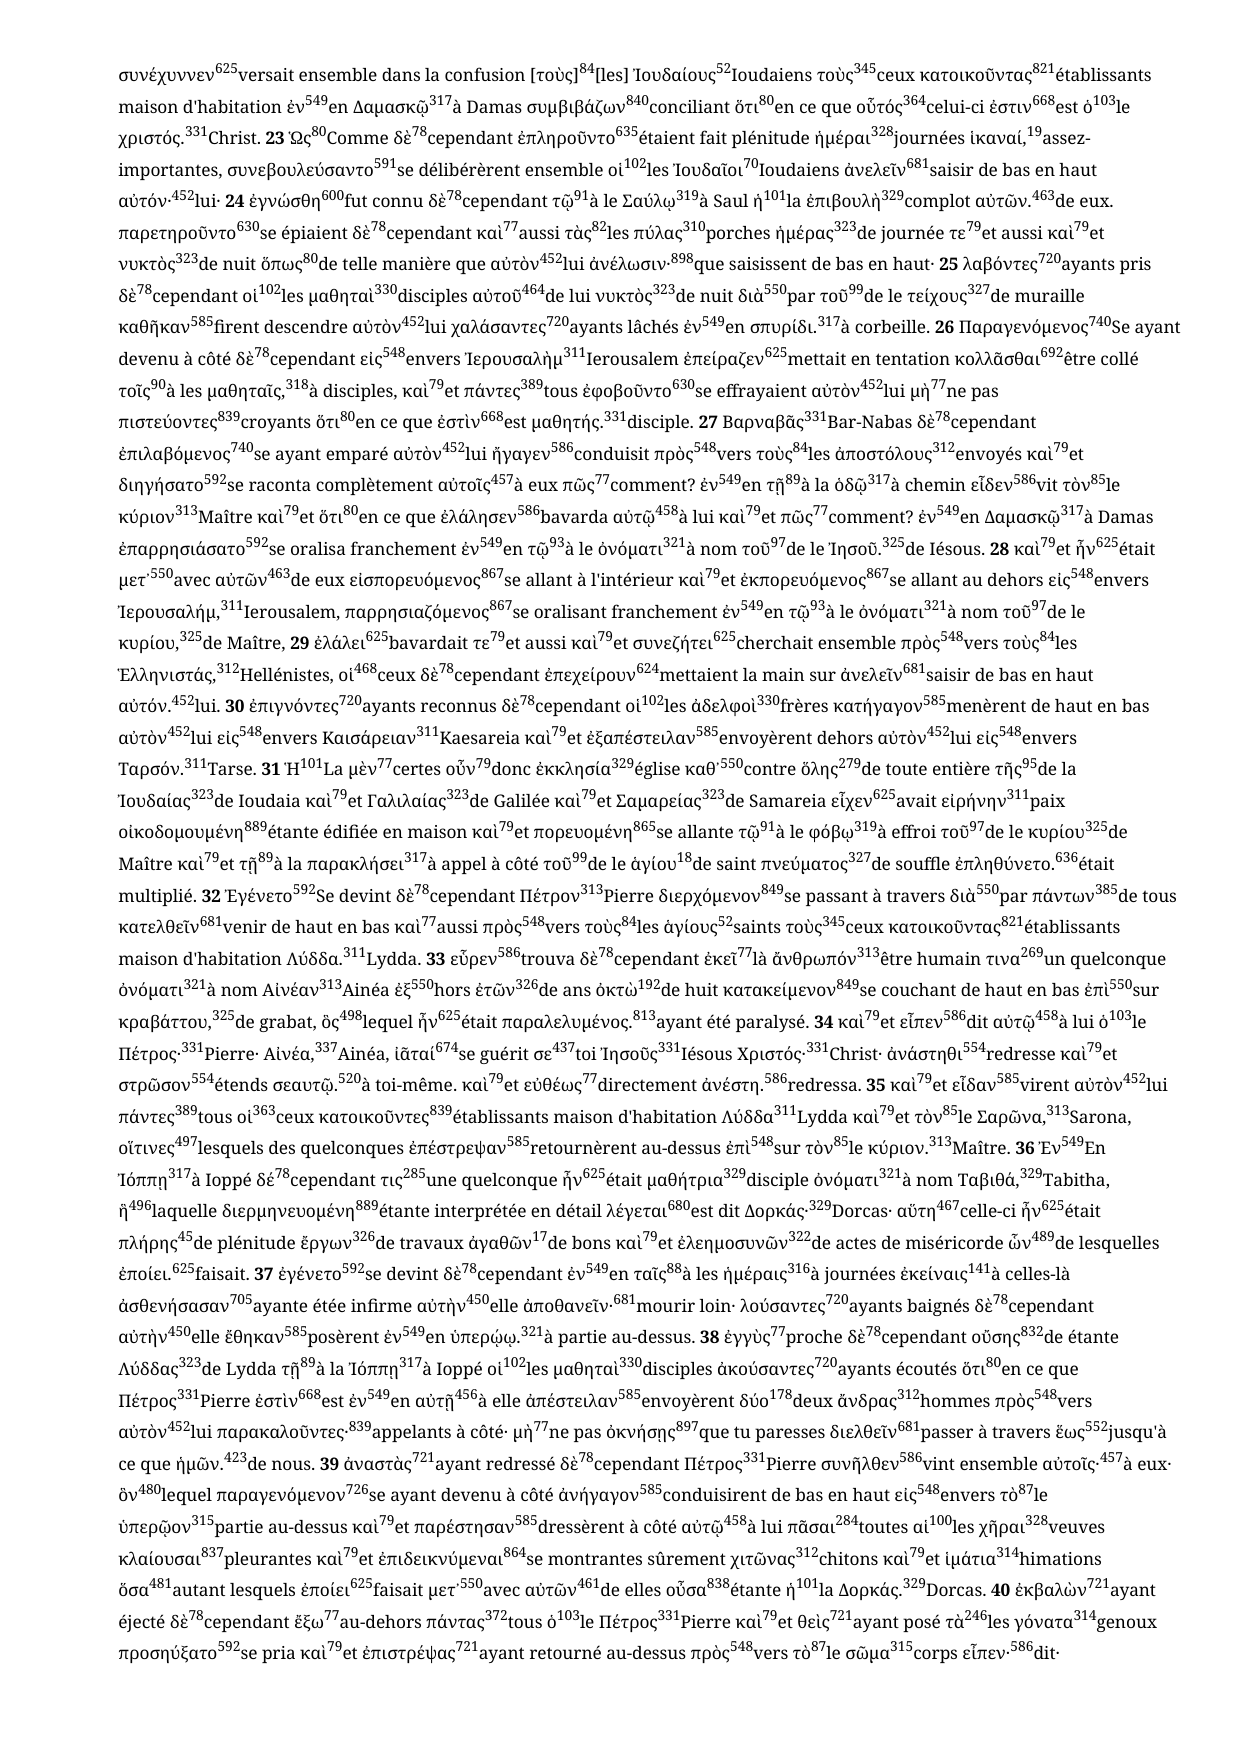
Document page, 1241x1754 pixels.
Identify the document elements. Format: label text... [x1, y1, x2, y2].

text 1 Ὁ103Le δὲ78cependant Σαῦλος331Saul ἔτι77encore ἐμπνέων840inspirant souffle ἀπειλῆς323de menace καὶ79et φόνου325de meurtre εἰς548envers τοὺς84les μαθητὰς312disciples τοῦ97de le κυρίου,325de Maître, προσελθὼν721ayant venu vers τῷ91à le ἀρχιερεῖ319à chef sacrificateur 2 ᾐτήσατο592se demanda παρ᾽550à côté αὐτοῦ464de lui ἐπιστολὰς310épîtres εἰς548envers Δαμασκὸν311Damas πρὸς548vers τὰς82les συναγωγάς,310synagogues, ὅπως80de telle manière que ἐάν80si le cas échéant τινας372des quelconques εὕρῃ899que trouve τῆς95de la ὁδοῦ323de chemin ὄντας,821étants, ἄνδρας312hommes τε79et aussi καὶ79et γυναῖκας,310femmes, δεδεμένους795ayants étés attachés de lien ἀγάγῃ899que conduise εἰς548envers Ἰερουσαλήμ.311Ierousalem. 3 Ἐν549En δὲ78cependant τῷ354à ce πορεύεσθαι690se aller ἐγένετο592se devint αὐτὸν452lui ἐγγίζειν689approcher τῇ89à la Δαμασκῷ,317à Damas, ἐξαίφνης77soudainement τε79et aussi αὐτὸν452lui περιήστραψεν586éclaira autour φῶς333lumière ἐκ550hors τοῦ97de le οὐρανοῦ325de ciel 4 καὶ79et πεσὼν721ayant tombé ἐπὶ548sur τὴν83la γῆν311terre ἤκουσεν586écouta φωνὴν311son de voix λέγουσαν820disante αὐτῷ·458à lui· Σαοὺλ337Saoul Σαούλ,337Saoul, τί399quel με417moi διώκεις;666tu poursuis; 5 εἶπεν586dit δέ·78cependant· τίς410quel εἶ,666tu es, κύριε;337Maître; ὁ469celui δέ·78cependant· ἐγώ431moi εἰμι664je suis Ἰησοῦς331Iésous ὃν480lequel σὺ448toi διώκεις·666tu poursuis· 6 ἀλλ᾽79mais ἀνάστηθι554redresse καὶ79et εἴσελθε554viens à l'intérieur εἰς548envers τὴν83la πόλιν311cité καὶ79et λαληθήσεταί619sera bavardé σοι439à toi ὅ482lequel τί375un quelconque σε437toi δεῖ668attache de lien ποιεῖν.689faire. 7 οἱ102les δὲ78cependant ἄνδρες330hommes οἱ497ceux συνοδεύοντες839cheminants avec αὐτῷ458à lui εἱστήκεισαν658avaient dressé ἐνεοί,70muets, ἀκούοντες839écoutants μὲν79certes τῆς95de la φωνῆς323de son de voix μηδένα373pas un δὲ78cependant θεωροῦντες.839observants. 8 ἠγέρθη600fut éveillé δὲ78cependant Σαῦλος331Saul ἀπὸ550au loin τῆς95de la γῆς,323de terre, ἀνεῳγμένων806de ayants étés ouverts δὲ78cependant τῶν96de les ὀφθαλμῶν324de yeux αὐτοῦ464de lui οὐδὲν375aucun ἔβλεπεν·625regardait· χειραγωγοῦντες839menants en main δὲ78cependant αὐτὸν452lui εἰσήγαγον585conduisirent à l'intérieur εἰς548envers Δαμασκόν.311Damas. 9 καὶ79et ἦν625était ἡμέρας310journées τρεῖς176trois μὴ77ne pas βλέπων840regardant καὶ79et οὐκ77non ἔφαγεν586mangea οὐδὲ79non cependant ἔπιεν.586but. 10 Ἦν625Était δέ78cependant τις287un quelconque μαθητὴς331disciple ἐν549en Δαμασκῷ317à Damas ὀνόματι321à nom Ἁνανίας,331Ananias, καὶ79et εἶπεν586dit πρὸς548vers αὐτὸν452lui ἐν549en ὁράματι321à vision ὁ103le κύριος·331Maître· Ἁνανία.337Ananias. ὁ469celui δὲ78cependant εἶπεν·586dit· ἰδοὺ306voici ἐγώ,431moi, κύριε.337Maître. 11 ὁ103le δὲ78cependant κύριος331Maître πρὸς548vers αὐτόν·452lui· ἀναστὰς721ayant redressé πορεύθητι563sois allé ἐπὶ548sur τὴν83la ῥύμην311rue τὴν344celle καλουμένην873étante appelée Εὐθεῖαν30Directe καὶ79et ζήτησον554cherche ἐν549en οἰκίᾳ317à maison d'habitation Ἰούδα325de Iouda Σαῦλον313Saul ὀνόματι321à nom Ταρσέα·313De Tarse· ἰδοὺ306voici γὰρ79car προσεύχεται674se prie 12 καὶ79et εἶδεν586vit ἄνδρα313homme [ἐν549[en ὁράματι]321à vision] Ἁνανίαν313Ananias ὀνόματι321à nom εἰσελθόντα707ayant venu à l'intérieur καὶ79et ἐπιθέντα707ayant surposé αὐτῷ458à lui [τὰς]242[les] χεῖρας310mains ὅπως80de telle manière que ἀναβλέψῃ.899que regarde de bas en haut. 13 ἀπεκρίθη600fut répondu δὲ78cependant Ἁνανίας·331Ananias· κύριε,337Maître, ἤκουσα582j'écoutai ἀπὸ550au loin πολλῶν383de nombreux περὶ550autour τοῦ97de le ἀνδρὸς325de homme τούτου150de celui-ci ὅσα296autant lesquels κακὰ54malicieux τοῖς90à les ἁγίοις58à saints σου442de toi ἐποίησεν586fit ἐν549en Ἰερουσαλήμ·317à Ierousalem· 14 καὶ79et ὧδε77ici ἔχει668a ἐξουσίαν311autorité παρὰ550à côté τῶν96de les ἀρχιερέων324de chefs sacrificateurs δῆσαι681attacher de lien πάντας372tous τοὺς345ceux ἐπικαλουμένους848se surnommants τὸ87le ὄνομά315nom σου.442de toi. 15 εἶπεν586dit δὲ78cependant πρὸς548vers αὐτὸν452lui ὁ103le κύριος·331Maître· πορεύου,574te va, ὅτι80en ce que σκεῦος333ustensile ἐκλογῆς323de élection ἐστίν668est μοι420à moi οὗτος364celui-ci τοῦ360de ce βαστάσαι681mettre en charge τὸ87le ὄνομά315nom μου424de moi ἐνώπιον552en devant ἐθνῶν326de ethnies τε79et aussi καὶ77aussi βασιλέων324de rois υἱῶν324de fils τε79et aussi Ἰσραήλ·325de Israël· 16 ἐγὼ431moi γὰρ79car ὑποδείξω602je montrerai en dessous αὐτῷ458à lui ὅσα481autant lesquels δεῖ668attache de lien αὐτὸν452lui ὑπὲρ550au-dessus τοῦ99de le ὀνόματός327de nom μου424de moi παθεῖν.681souffrir. 17 Ἀπῆλθεν586Éloigna δὲ78cependant Ἁνανίας331Ananias καὶ79et εἰσῆλθεν586vint à l'intérieur εἰς548envers τὴν83la οἰκίαν311maison d'habitation καὶ79et ἐπιθεὶς721ayant surposé ἐπ᾽548sur αὐτὸν452lui τὰς242les χεῖρας310mains εἶπεν·586dit· Σαοὺλ337Saoul ἀδελφέ,337frère, ὁ103le κύριος331Maître ἀπέσταλκέν642a envoyé με,417moi, Ἰησοῦς331Iésous ὁ364celui ὀφθείς760ayant été vu σοι439à toi ἐν549en τῇ89à la ὁδῷ317à chemin ᾗ484à laquelle ἤρχου,629tu te venais, ὅπως80de telle manière que ἀναβλέψῃς897que tu regardes de bas en haut καὶ79et πλησθῇς909que tu sois rempli πνεύματος327de souffle ἁγίου.18de saint. 18 καὶ79et εὐθέως77directement ἀπέπεσαν585tombèrent loin αὐτοῦ464de lui ἀπὸ550au loin τῶν96de les ὀφθαλμῶν324de yeux ὡς80comme λεπίδες,328écailles, ἀνέβλεψέν586regarda de bas en haut τε79et aussi καὶ79et ἀναστὰς721ayant redressé ἐβαπτίσθη600fut baptisé 19 καὶ79et λαβὼν721ayant pris τροφὴν311nourriture ἐνισχύθη.600fut fortifié intérieurement. Ἐγένετο592Se devint δὲ78cependant μετὰ550avec τῶν96de les ἐν549en Δαμασκῷ317à Damas μαθητῶν324de disciples ἡμέρας310journées τινὰς266des quelconques 20 καὶ79et εὐθέως77directement ἐν549en ταῖς88à les συναγωγαῖς316à synagogues ἐκήρυσσεν625annonçait τὸν85le Ἰησοῦν313Iésous ὅτι80en ce que οὗτός364celui-ci ἐστιν668est ὁ103le υἱὸς331fils τοῦ97de le θεοῦ.325de Dieu. 21 ἐξίσταντο630se extasiaient δὲ78cependant πάντες389tous οἱ363ceux ἀκούοντες839écoutants καὶ79et ἔλεγον·624disaient· οὐχ340non οὗτός364celui-ci ἐστιν668est ὁ364celui πορθήσας721ayant ravagé εἰς548envers Ἰερουσαλὴμ311Ierousalem τοὺς345ceux ἐπικαλουμένους848se surnommants τὸ87le ὄνομα315nom τοῦτο,140ce-ci, καὶ79et ὧδε77ici εἰς548envers τοῦτο348ce-ci ἐληλύθει659avait venu ἵνα80afin que δεδεμένους795ayants étés attachés de lien αὐτοὺς451eux ἀγάγῃ899que conduise ἐπὶ548sur τοὺς84les ἀρχιερεῖς;312chefs sacrificateurs; 22 Σαῦλος331Saul δὲ78cependant μᾶλλον77davantage ἐνεδυναμοῦτο636était fortifié dans καὶ79et συνέχυννεν625versait ensemble dans la confusion [τοὺς]84[les] Ἰουδαίους52Ioudaiens τοὺς345ceux κατοικοῦντας821établissants maison d'habitation ἐν549en Δαμασκῷ317à Damas συμβιβάζων840conciliant ὅτι80en ce que οὗτός364celui-ci ἐστιν668est ὁ103le χριστός.331Christ. 23 Ὡς80Comme δὲ78cependant ἐπληροῦντο635étaient fait plénitude ἡμέραι328journées ἱκαναί,19assez-importantes, συνεβουλεύσαντο591se délibérèrent ensemble οἱ102les Ἰουδαῖοι70Ioudaiens ἀνελεῖν681saisir de bas en haut αὐτόν·452lui· 24 ἐγνώσθη600fut connu δὲ78cependant τῷ91à le Σαύλῳ319à Saul ἡ101la ἐπιβουλὴ329complot αὐτῶν.463de eux. παρετηροῦντο630se épiaient δὲ78cependant καὶ77aussi τὰς82les πύλας310porches ἡμέρας323de journée τε79et aussi καὶ79et νυκτὸς323de nuit ὅπως80de telle manière que αὐτὸν452lui ἀνέλωσιν·898que saisissent de bas en haut· 25 λαβόντες720ayants pris δὲ78cependant οἱ102les μαθηταὶ330disciples αὐτοῦ464de lui νυκτὸς323de nuit διὰ550par τοῦ99de le τείχους327de muraille καθῆκαν585firent descendre αὐτὸν452lui χαλάσαντες720ayants lâchés ἐν549en σπυρίδι.317à corbeille. 26 Παραγενόμενος740Se ayant devenu à côté δὲ78cependant εἰς548envers Ἰερουσαλὴμ311Ierousalem ἐπείραζεν625mettait en tentation κολλᾶσθαι692être collé τοῖς90à les μαθηταῖς,318à disciples, καὶ79et πάντες389tous ἐφοβοῦντο630se effrayaient αὐτὸν452lui μὴ77ne pas πιστεύοντες839croyants ὅτι80en ce que ἐστὶν668est μαθητής.331disciple. 27 Βαρναβᾶς331Bar-Nabas δὲ78cependant ἐπιλαβόμενος740se ayant emparé αὐτὸν452lui ἤγαγεν586conduisit πρὸς548vers τοὺς84les ἀποστόλους312envoyés καὶ79et διηγήσατο592se raconta complètement αὐτοῖς457à eux πῶς77comment? ἐν549en τῇ89à la ὁδῷ317à chemin εἶδεν586vit τὸν85le κύριον313Maître καὶ79et ὅτι80en ce que ἐλάλησεν586bavarda αὐτῷ458à lui καὶ79et πῶς77comment? ἐν549en Δαμασκῷ317à Damas ἐπαρρησιάσατο592se oralisa franchement ἐν549en τῷ93à le ὀνόματι321à nom τοῦ97de le Ἰησοῦ.325de Iésous. 28 καὶ79et ἦν625était μετ᾽550avec αὐτῶν463de eux εἰσπορευόμενος867se allant à l'intérieur καὶ79et ἐκπορευόμενος867se allant au dehors εἰς548envers Ἰερουσαλήμ,311Ierousalem, παρρησιαζόμενος867se oralisant franchement ἐν549en τῷ93à le ὀνόματι321à nom τοῦ97de le κυρίου,325de Maître, 29 ἐλάλει625bavardait τε79et aussi καὶ79et συνεζήτει625cherchait ensemble πρὸς548vers τοὺς84les Ἑλληνιστάς,312Hellénistes, οἱ468ceux δὲ78cependant ἐπεχείρουν624mettaient la main sur ἀνελεῖν681saisir de bas en haut αὐτόν.452lui. 30 ἐπιγνόντες720ayants reconnus δὲ78cependant οἱ102les ἀδελφοὶ330frères κατήγαγον585menèrent de haut en bas αὐτὸν452lui εἰς548envers Καισάρειαν311Kaesareia καὶ79et ἐξαπέστειλαν585envoyèrent dehors αὐτὸν452lui εἰς548envers Ταρσόν.311Tarse. 31 Ἡ101La μὲν77certes οὖν79donc ἐκκλησία329église καθ᾽550contre ὅλης279de toute entière τῆς95de la Ἰουδαίας323de Ioudaia καὶ79et Γαλιλαίας323de Galilée καὶ79et Σαμαρείας323de Samareia εἶχεν625avait εἰρήνην311paix οἰκοδομουμένη889étante édifiée en maison καὶ79et πορευομένη865se allante τῷ91à le φόβῳ319à effroi τοῦ97de le κυρίου325de Maître καὶ79et τῇ89à la παρακλήσει317à appel à côté τοῦ99de le ἁγίου18de saint πνεύματος327de souffle ἐπληθύνετο.636était multiplié. 32 Ἐγένετο592Se devint δὲ78cependant Πέτρον313Pierre διερχόμενον849se passant à travers διὰ550par πάντων385de tous κατελθεῖν681venir de haut en bas καὶ77aussi πρὸς548vers τοὺς84les ἁγίους52saints τοὺς345ceux κατοικοῦντας821établissants maison d'habitation Λύδδα.311Lydda. 33 εὗρεν586trouva δὲ78cependant ἐκεῖ77là ἄνθρωπόν313être humain τινα269un quelconque ὀνόματι321à nom Αἰνέαν313Ainéa ἐξ550hors ἐτῶν326de ans ὀκτὼ192de huit κατακείμενον849se couchant de haut en bas ἐπὶ550sur κραβάττου,325de grabat, ὃς498lequel ἦν625était παραλελυμένος.813ayant été paralysé. 34 καὶ79et εἶπεν586dit αὐτῷ458à lui ὁ103le Πέτρος·331Pierre· Αἰνέα,337Ainéa, ἰᾶταί674se guérit σε437toi Ἰησοῦς331Iésous Χριστός·331Christ· ἀνάστηθι554redresse καὶ79et στρῶσον554étends σεαυτῷ.520à toi-même. καὶ79et εὐθέως77directement ἀνέστη.586redressa. 35 καὶ79et εἶδαν585virent αὐτὸν452lui πάντες389tous οἱ363ceux κατοικοῦντες839établissants maison d'habitation Λύδδα311Lydda καὶ79et τὸν85le Σαρῶνα,313Sarona, οἵτινες497lesquels des quelconques ἐπέστρεψαν585retournèrent au-dessus ἐπὶ548sur τὸν85le κύριον.313Maître. 36 Ἐν549En Ἰόππῃ317à Ioppé δέ78cependant τις285une quelconque ἦν625était μαθήτρια329disciple ὀνόματι321à nom Ταβιθά,329Tabitha, ἣ496laquelle διερμηνευομένη889étante interprétée en détail λέγεται680est dit Δορκάς·329Dorcas· αὕτη467celle-ci ἦν625était πλήρης45de plénitude ἔργων326de travaux ἀγαθῶν17de bons καὶ79et ἐλεημοσυνῶν322de actes de miséricorde ὧν489de lesquelles ἐποίει.625faisait. 37 ἐγένετο592se devint δὲ78cependant ἐν549en ταῖς88à les ἡμέραις316à journées ἐκείναις141à celles-là ἀσθενήσασαν705ayante étée infirme αὐτὴν450elle ἀποθανεῖν·681mourir loin· λούσαντες720ayants baignés δὲ78cependant αὐτὴν450elle ἔθηκαν585posèrent ἐν549en ὑπερῴῳ.321à partie au-dessus. 38 ἐγγὺς77proche δὲ78cependant οὔσης832de étante Λύδδας323de Lydda τῇ89à la Ἰόππῃ317à Ioppé οἱ102les μαθηταὶ330disciples ἀκούσαντες720ayants écoutés ὅτι80en ce que Πέτρος331Pierre ἐστὶν668est ἐν549en αὐτῇ456à elle ἀπέστειλαν585envoyèrent δύο178deux ἄνδρας312hommes πρὸς548vers αὐτὸν452lui παρακαλοῦντες·839appelants à côté· μὴ77ne pas ὀκνήσῃς897que tu paresses διελθεῖν681passer à travers ἕως552jusqu'à ce que ἡμῶν.423de nous. 39 ἀναστὰς721ayant redressé δὲ78cependant Πέτρος331Pierre συνῆλθεν586vint ensemble αὐτοῖς·457à eux· ὃν480lequel παραγενόμενον726se ayant devenu à côté ἀνήγαγον585conduisirent de bas en haut εἰς548envers τὸ87le ὑπερῷον315partie au-dessus καὶ79et παρέστησαν585dressèrent à côté αὐτῷ458à lui πᾶσαι284toutes αἱ100les χῆραι328veuves κλαίουσαι837pleurantes καὶ79et ἐπιδεικνύμεναι864se montrantes sûrement χιτῶνας312chitons καὶ79et ἱμάτια314himations ὅσα481autant lesquels ἐποίει625faisait μετ᾽550avec αὐτῶν461de elles οὖσα838étante ἡ101la Δορκάς.329Dorcas. 40 ἐκβαλὼν721ayant éjecté δὲ78cependant ἔξω77au-dehors πάντας372tous ὁ103le Πέτρος331Pierre καὶ79et θεὶς721ayant posé τὰ246les γόνατα314genoux προσηύξατο592se pria καὶ79et ἐπιστρέψας721ayant retourné au-dessus πρὸς548vers τὸ87le σῶμα315corps εἶπεν·586dit· Ταβιθά,335Tabitha, ἀνάστηθι.554redresse. ἡ467celle δὲ78cependant ἤνοιξεν586ouvrit τοὺς84les ὀφθαλμοὺς312yeux αὐτῆς,462de elle, καὶ79et ἰδοῦσα719ayante vue τὸν85le Πέτρον313Pierre ἀνεκάθισεν.586assit de bas en haut. 41 δοὺς721ayant donné δὲ78cependant αὐτῇ456à elle χεῖρα311main ἀνέστησεν586redressa αὐτήν·450elle· φωνήσας721ayant sonné de voix δὲ78cependant τοὺς84les ἁγίους52saints καὶ79et τὰς82les χήρας310veuves παρέστησεν586dressa à côté αὐτὴν450elle ζῶσαν.820vivante. 42 γνωστὸν49connu δὲ78cependant ἐγένετο592se devint καθ᾽550contre ὅλης279de toute entière τῆς95de la Ἰόππης323de Ioppé καὶ79et ἐπίστευσαν585crurent πολλοὶ389nombreux ἐπὶ548sur τὸν85le κύριον.313Maître. 43 Ἐγένετο592Se devint δὲ78cependant ἡμέρας310journées ἱκανὰς266assez-importantes μεῖναι681rester ἐν549en Ἰόππῃ317à Ioppé παρά549à côté τινι275à un quelconque Σίμωνι319à Simon βυρσεῖ.319à tanneur. [118, 59, 1181, 1665]
